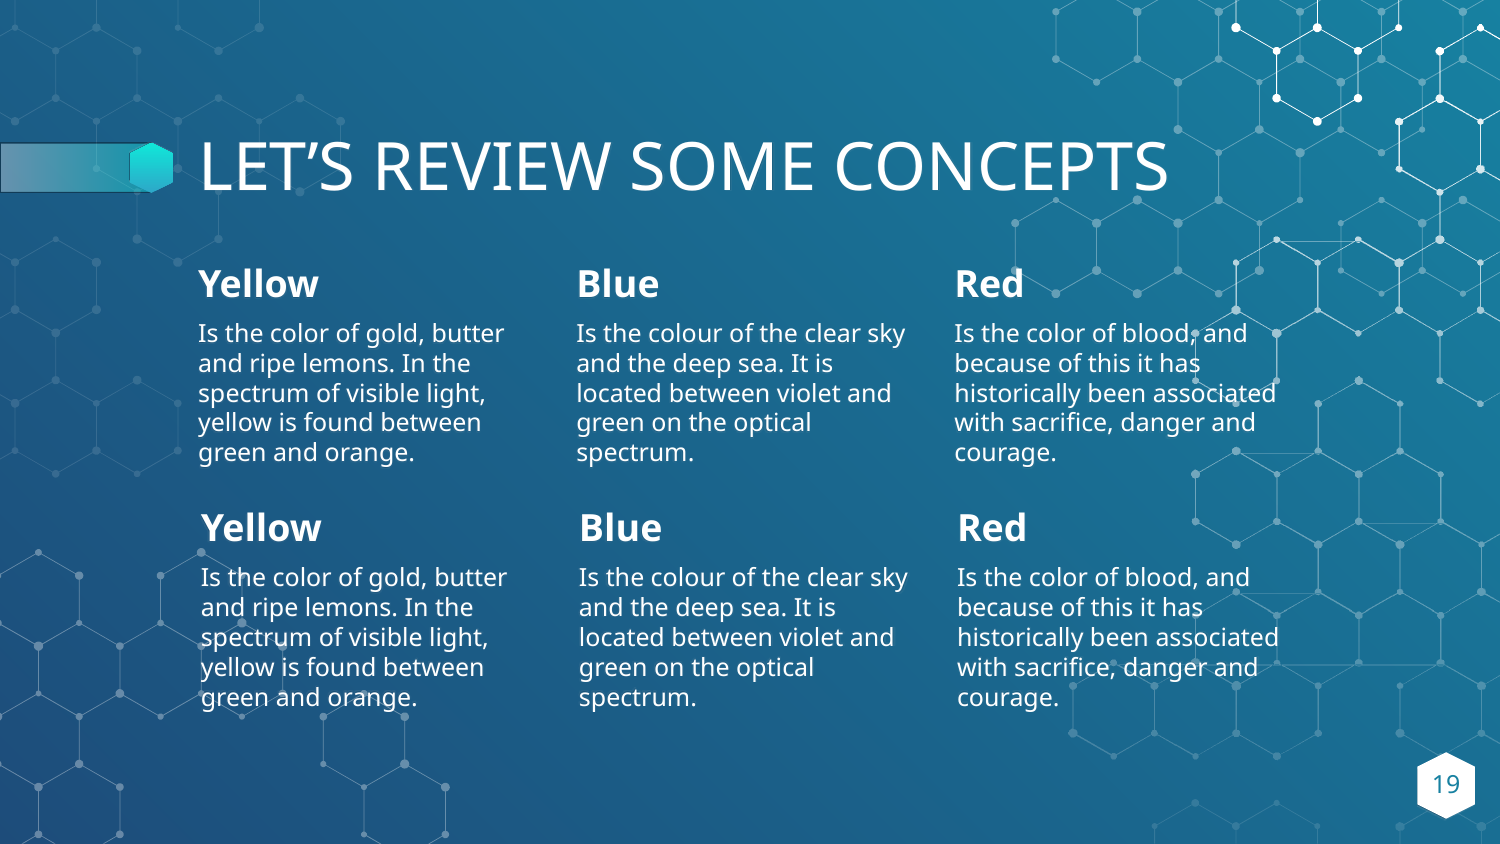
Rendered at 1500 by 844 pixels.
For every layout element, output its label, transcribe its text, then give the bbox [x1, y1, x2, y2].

list Yellow Is the color of gold, butter and ripe lemons. In the spectrum of visible light, yellow is found between green and orange. [198, 259, 541, 479]
list Blue Is the colour of the clear sky and the deep sea. It is located between violet and green on the optical spectrum. [576, 259, 919, 479]
title LET’S REVIEW SOME CONCEPTS [198, 140, 1302, 198]
list Red Is the color of blood, and because of this it has historically been associated with sacrifice, danger and courage. [957, 503, 1300, 724]
list Yellow Is the color of gold, butter and ripe lemons. In the spectrum of visible light, yellow is found between green and orange. [200, 503, 543, 724]
list Blue Is the colour of the clear sky and the deep sea. It is located between violet and green on the optical spectrum. [578, 503, 922, 724]
list Red Is the color of blood, and because of this it has historically been associated with sacrifice, danger and courage. [954, 259, 1297, 479]
slide_number [1417, 752, 1475, 819]
